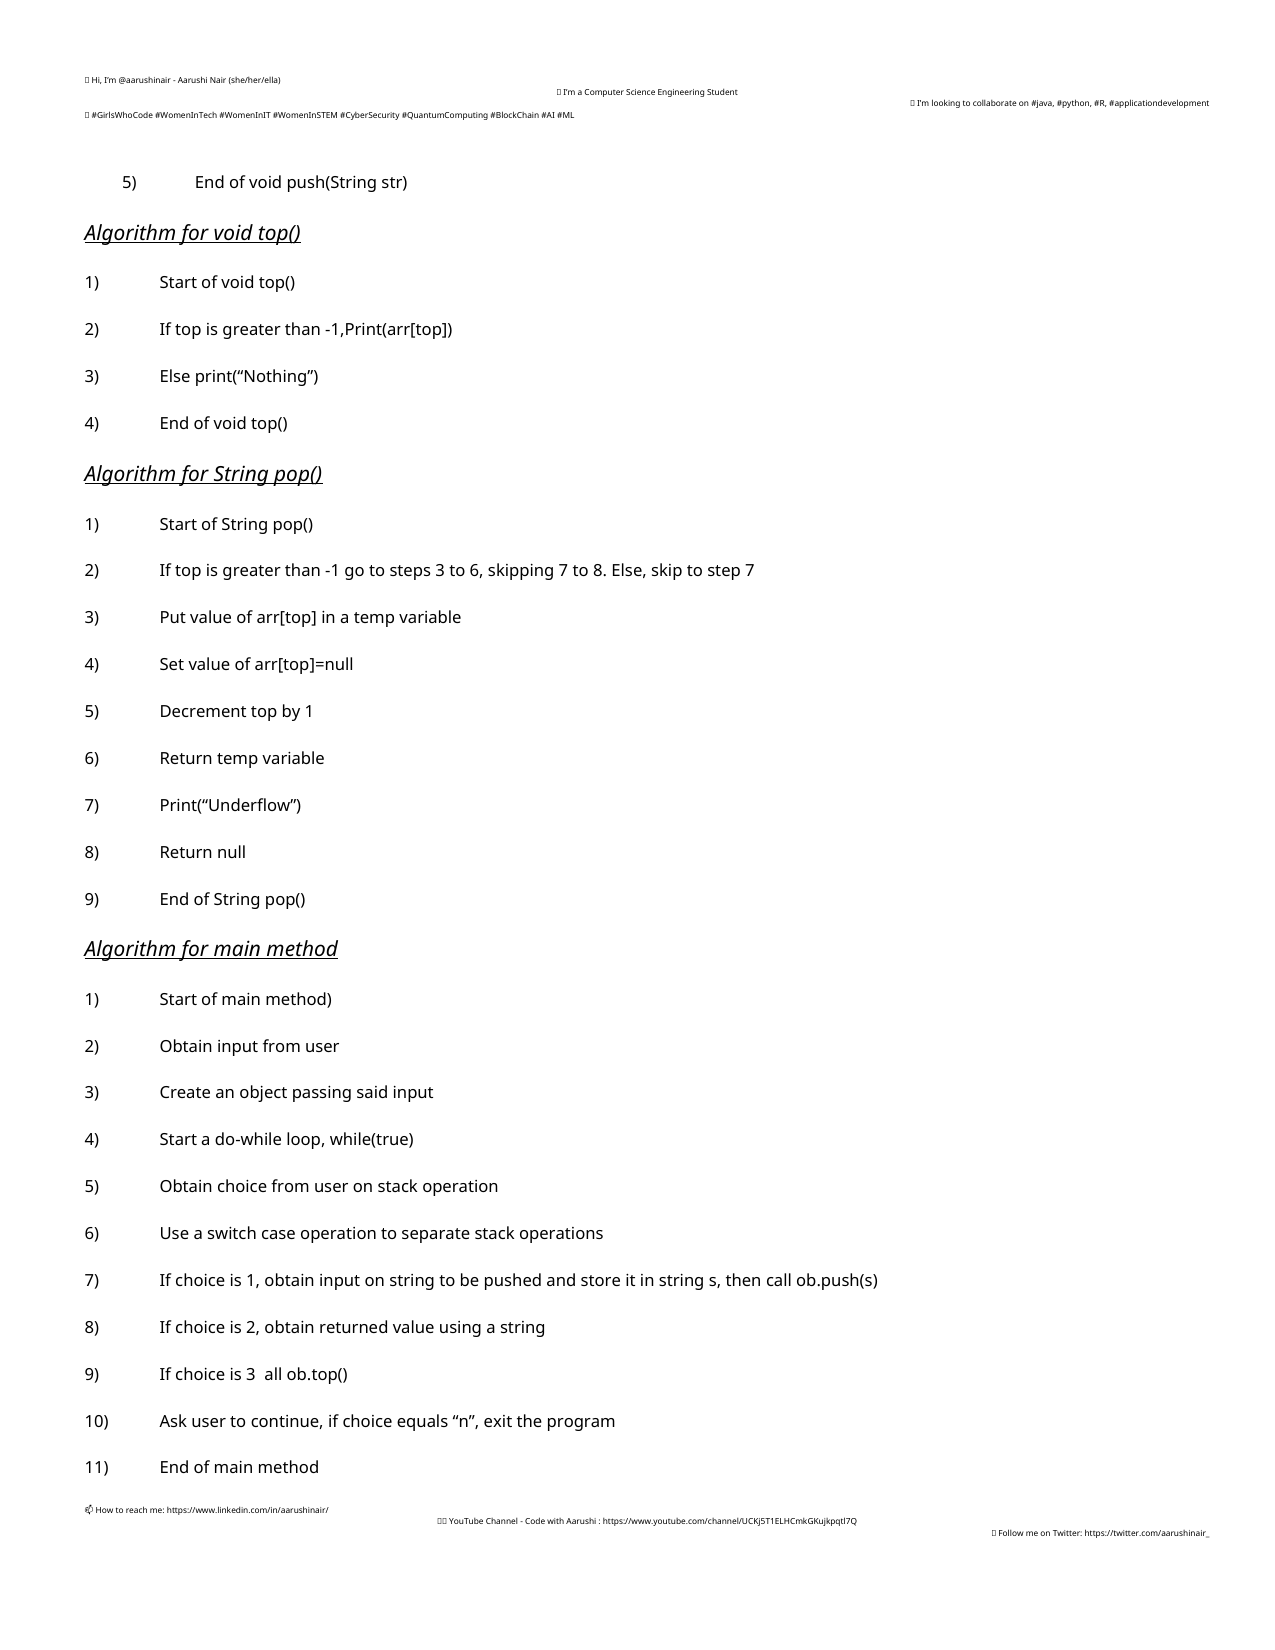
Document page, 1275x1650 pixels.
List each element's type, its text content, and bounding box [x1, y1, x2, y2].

list Obtain input from user [84, 1034, 1209, 1057]
list End of String pop() [84, 887, 1209, 910]
text Algorithm for String pop() [84, 459, 1209, 487]
list If choice is 2, obtain returned value using a string [84, 1316, 1209, 1338]
list End of void push(String str) [122, 171, 1209, 193]
list End of main method [84, 1456, 1209, 1479]
list Put value of arr[top] in a temp variable [84, 606, 1209, 628]
list Start of void top() [84, 271, 1209, 294]
list Start of main method) [84, 987, 1209, 1010]
list Set value of arr[top]=null [84, 653, 1209, 675]
list Start of String pop() [84, 512, 1209, 535]
list Else print(“Nothing”) [84, 365, 1209, 388]
list Return null [84, 840, 1209, 863]
list Print(“Underflow”) [84, 793, 1209, 816]
list Obtain choice from user on stack operation [84, 1175, 1209, 1198]
list Decrement top by 1 [84, 699, 1209, 722]
list Use a switch case operation to separate stack operations [84, 1222, 1209, 1244]
text Algorithm for void top() [84, 218, 1209, 246]
list If top is greater than -1 go to steps 3 to 6, skipping 7 to 8. Else, skip to step 7 [84, 559, 1209, 582]
list End of void top() [84, 412, 1209, 434]
list Ask user to continue, if choice equals “n”, exit the program [84, 1409, 1209, 1432]
list If top is greater than -1,Print(arr[top]) [84, 318, 1209, 341]
list Return temp variable [84, 746, 1209, 769]
text Algorithm for main method [84, 934, 1209, 962]
list Start a do-while loop, while(true) [84, 1128, 1209, 1151]
list If choice is 3 all ob.top() [84, 1362, 1209, 1385]
list If choice is 1, obtain input on string to be pushed and store it in string s, then call ob.push(s) [84, 1269, 1209, 1291]
list Create an object passing said input [84, 1081, 1209, 1104]
